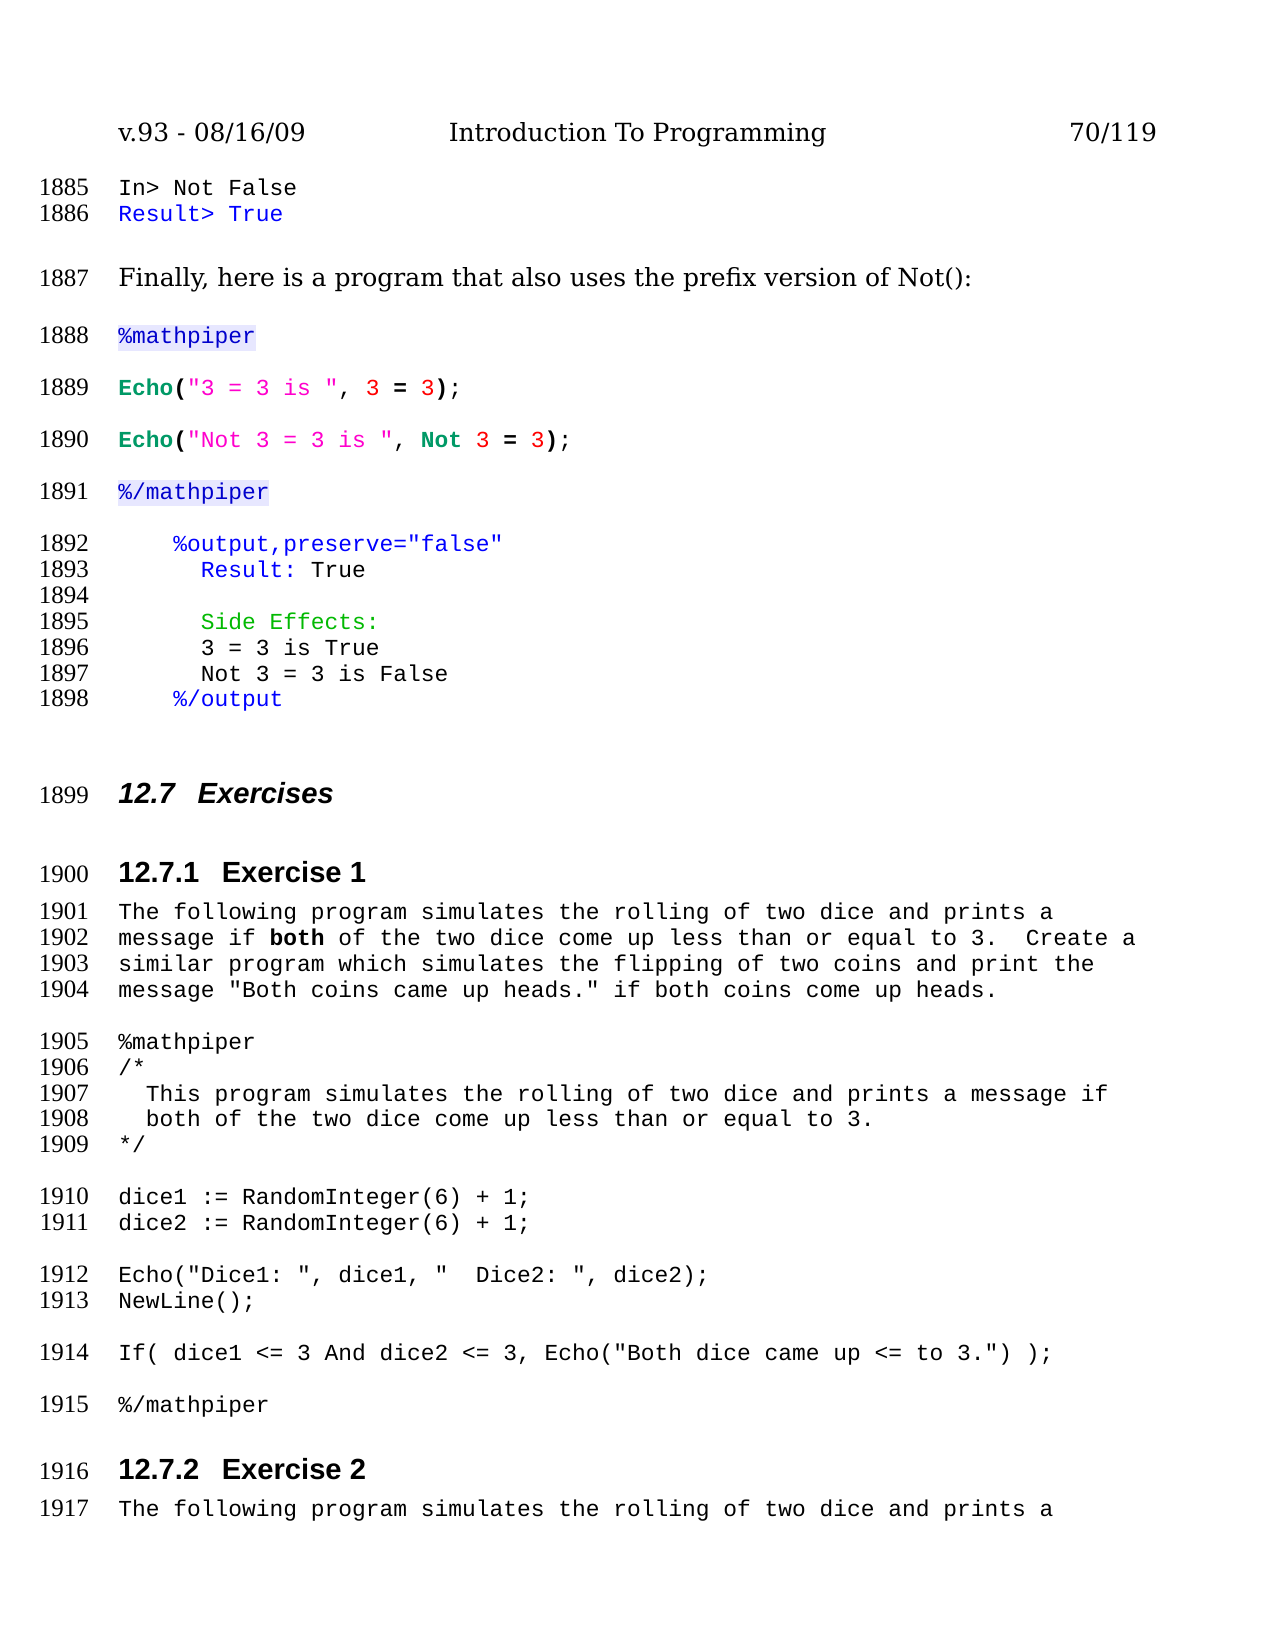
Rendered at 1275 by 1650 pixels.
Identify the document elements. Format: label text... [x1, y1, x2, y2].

text Echo("3 = 3 is ", 3 = 3); [118, 377, 1157, 402]
text %/output [118, 688, 1157, 714]
text dice1 := RandomInteger(6) + 1; [118, 1186, 1157, 1212]
text This program simulates the rolling of two dice and prints a message if [118, 1082, 1157, 1108]
text NewLine(); [118, 1289, 1157, 1315]
text %mathpiper [118, 325, 1157, 351]
text Result> True [118, 203, 1157, 229]
subtitle Exercises [118, 776, 1157, 810]
text dice2 := RandomInteger(6) + 1; [118, 1212, 1157, 1237]
text If( dice1 <= 3 And dice2 <= 3, Echo("Both dice came up <= to 3.") ); [118, 1341, 1157, 1367]
text 3 = 3 is True [118, 636, 1157, 662]
text The following program simulates the rolling of two dice and prints a [118, 1498, 1157, 1523]
text Side Effects: [118, 610, 1157, 636]
text /* [118, 1056, 1157, 1082]
text Result: True [118, 558, 1157, 584]
text In> Not False [118, 177, 1157, 203]
text %mathpiper [118, 1030, 1157, 1056]
text */ [118, 1134, 1157, 1160]
text Finally, here is a program that also uses the prefix version of Not(): [118, 263, 1157, 293]
text %/mathpiper [118, 1393, 1157, 1419]
text Not 3 = 3 is False [118, 662, 1157, 688]
subtitle Exercise 2 [118, 1452, 1157, 1486]
text %/mathpiper [118, 480, 1157, 506]
text both of the two dice come up less than or equal to 3. [118, 1108, 1157, 1134]
subtitle Exercise 1 [118, 855, 1157, 888]
text The following program simulates the rolling of two dice and prints a message if both of the two dice come up less than or equal to 3. Create a similar program which simulates the flipping of two coins and print the message "Both coins came up heads." if both coins come up heads. [118, 900, 1157, 1004]
text Echo("Dice1: ", dice1, " Dice2: ", dice2); [118, 1263, 1157, 1289]
text Echo("Not 3 = 3 is ", Not 3 = 3); [118, 428, 1157, 454]
text %output,preserve="false" [118, 532, 1157, 558]
